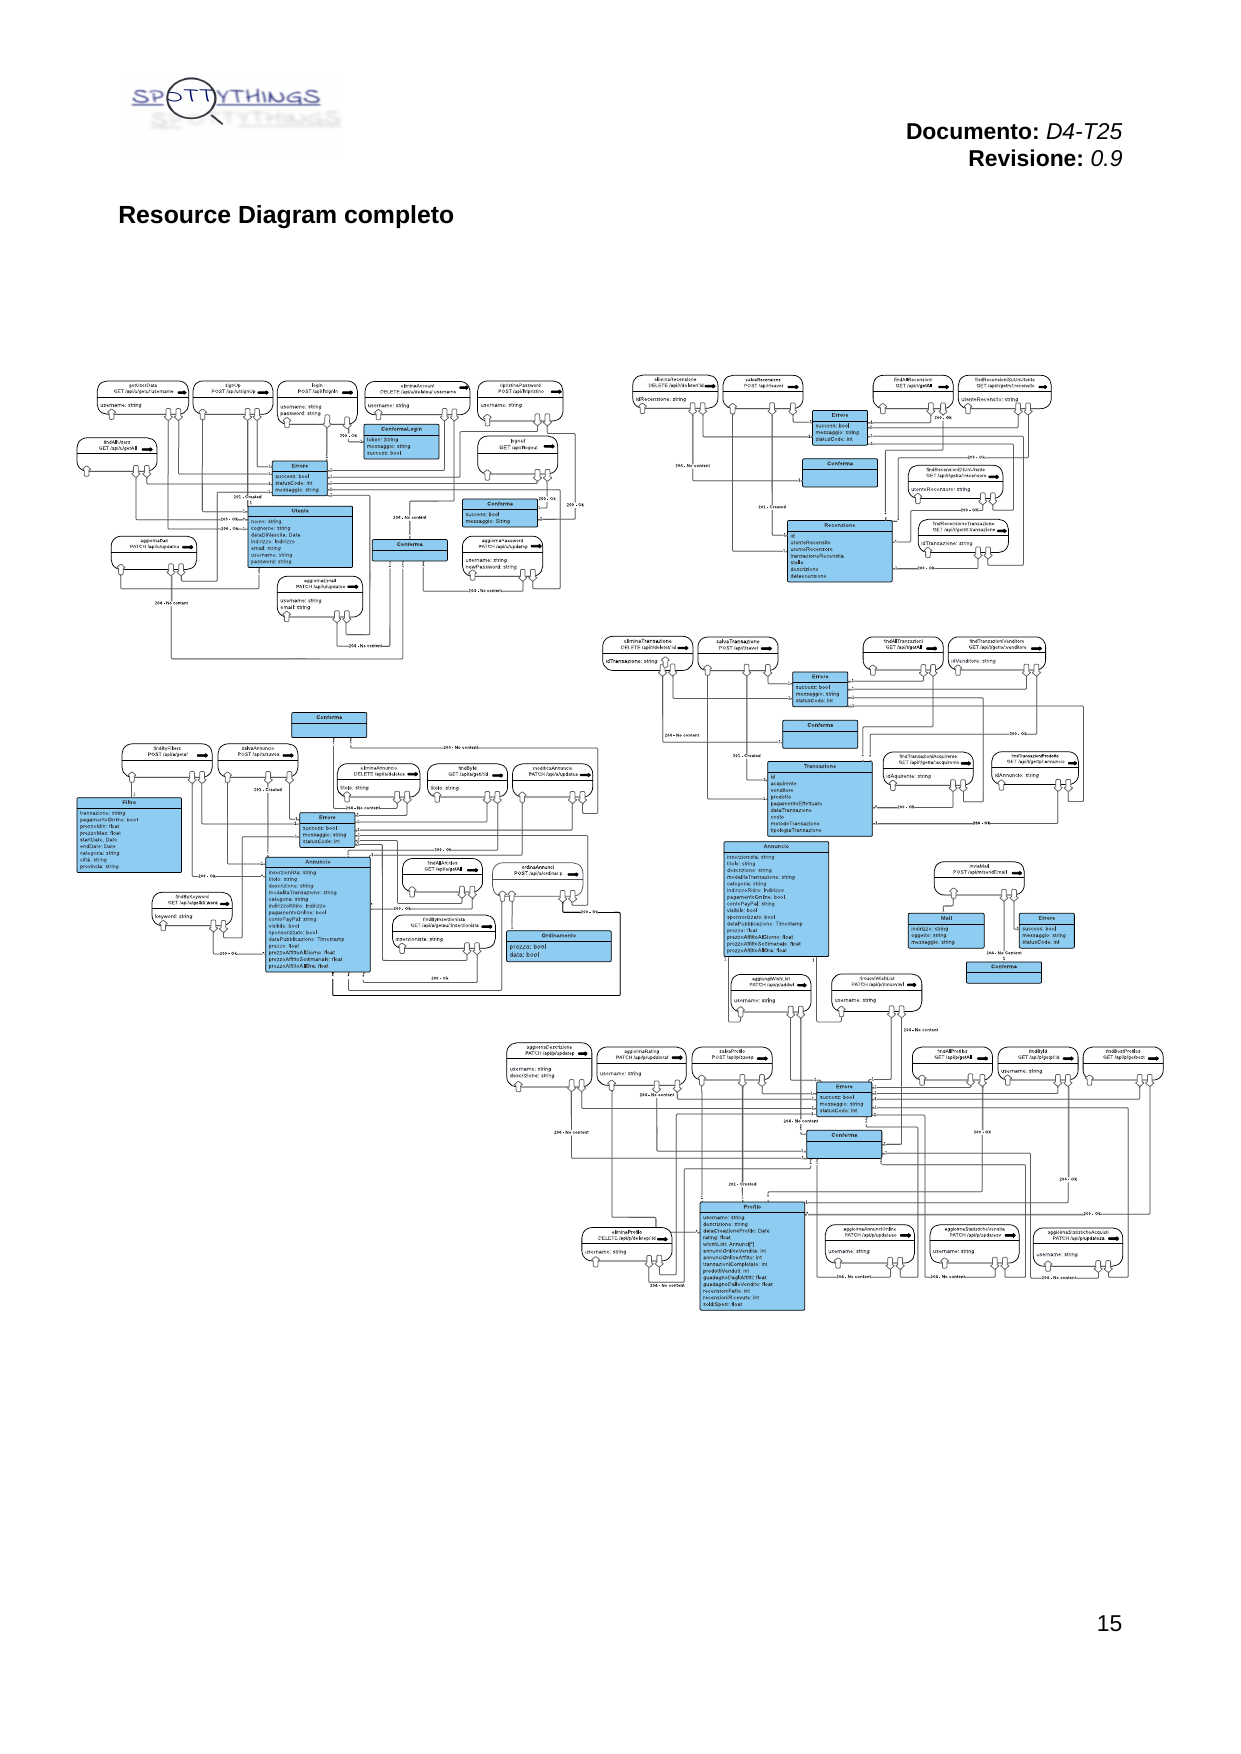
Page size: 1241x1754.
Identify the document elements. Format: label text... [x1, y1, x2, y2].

picture [123, 73, 345, 156]
subtitle Resource Diagram completo [118, 200, 1122, 229]
